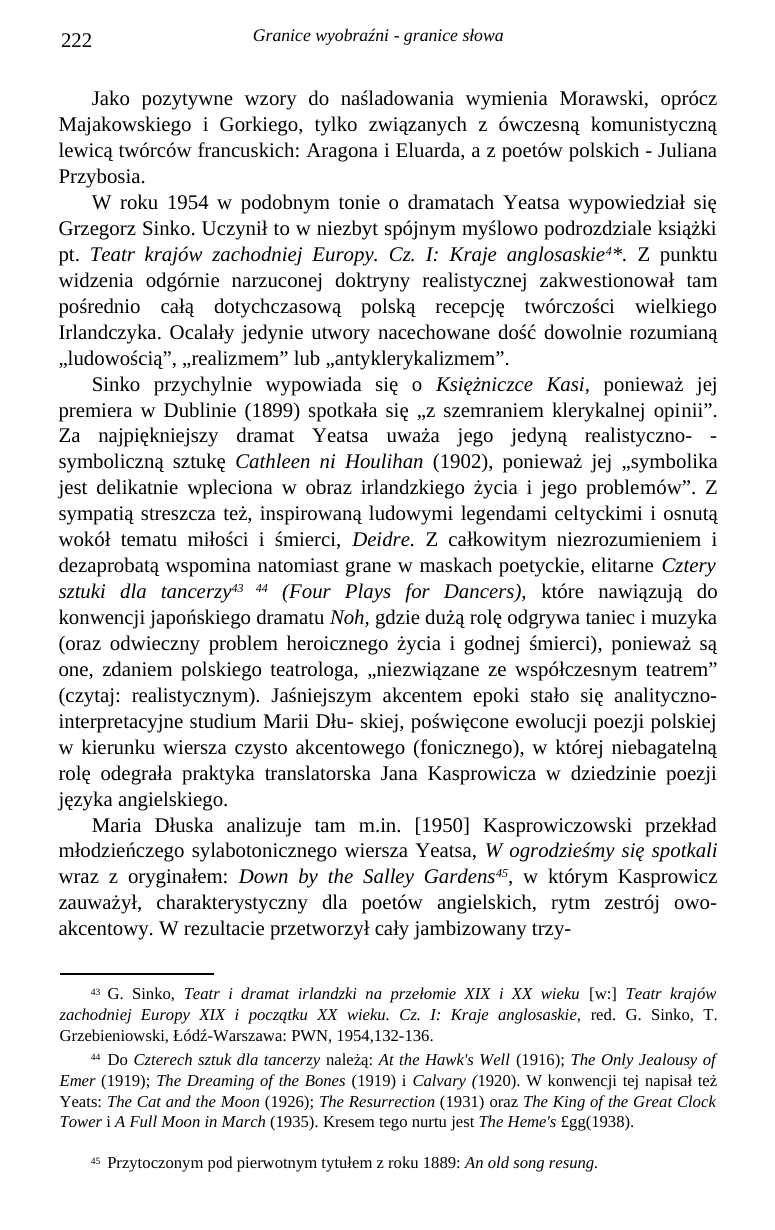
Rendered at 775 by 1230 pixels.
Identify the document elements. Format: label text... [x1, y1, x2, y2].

text 43 G. Sinko, Teatr i dramat irlandzki na przełomie XIX i XX wieku [w:] Teatr krajów zachodniej Europy XIX i początku XX wieku. Cz. I: Kraje anglosaskie, red. G. Sinko, T. Grzebieniowski, Łódź-Warszawa: PWN, 1954,132-136. [59, 984, 718, 1045]
text Sinko przychylnie wypowiada się o Księżniczce Kasi, ponieważ jej premiera w Dublinie (1899) spotkała się „z szemraniem klerykalnej opi­nii”. Za najpiękniejszy dramat Yeatsa uważa jego jedyną realistyczno- -symboliczną sztukę Cathleen ni Houlihan (1902), ponieważ jej „symbo­lika jest delikatnie wpleciona w obraz irlandzkiego życia i jego proble­mów”. Z sympatią streszcza też, inspirowaną ludowymi legendami cel­tyckimi i osnutą wokół tematu miłości i śmierci, Deidre. Z całkowitym niezrozumieniem i dezaprobatą wspomina natomiast grane w maskach poetyckie, elitarne Cztery sztuki dla tancerzy43 44 (Four Plays for Dancers), które nawiązują do konwencji japońskiego dramatu Noh, gdzie dużą rolę odgrywa taniec i muzyka (oraz odwieczny problem heroicznego życia i godnej śmierci), ponieważ są one, zdaniem polskiego teatrologa, „nie­związane ze współczesnym teatrem” (czytaj: realistycznym). Jaśniejszym akcentem epoki stało się analityczno-interpretacyjne studium Marii Dłu- skiej, poświęcone ewolucji poezji polskiej w kierunku wiersza czysto akcentowego (fonicznego), w której niebagatelną rolę odegrała praktyka translatorska Jana Kasprowicza w dziedzinie poezji języka angielskiego. [58, 372, 718, 811]
text 222 [61, 28, 98, 52]
text 44 Do Czterech sztuk dla tancerzy należą: At the Hawk's Well (1916); The Only Jeal­ousy of Emer (1919); The Dreaming of the Bones (1919) i Calvary (1920). W konwencji tej napisał też Yeats: The Cat and the Moon (1926); The Resurrection (1931) oraz The King of the Great Clock Tower i A Full Moon in March (1935). Kresem tego nurtu jest The Heme's £gg(1938). [59, 1050, 718, 1131]
text W roku 1954 w podobnym tonie o dramatach Yeatsa wypowiedział się Grzegorz Sinko. Uczynił to w niezbyt spójnym myślowo podrozdziale książki pt. Teatr krajów zachodniej Europy. Cz. I: Kraje anglosaskie4*. Z punktu widzenia odgórnie narzuconej doktryny realistycznej zakwe­stionował tam pośrednio całą dotychczasową polską recepcję twórczości wielkiego Irlandczyka. Ocalały jedynie utwory nacechowane dość do­wolnie rozumianą „ludowością”, „realizmem” lub „antyklerykalizmem”. [58, 190, 718, 370]
text Granice wyobraźni - granice słowa [253, 25, 523, 45]
text Maria Dłuska analizuje tam m.in. [1950] Kasprowiczowski przekład młodzieńczego sylabotonicznego wiersza Yeatsa, W ogrodzieśmy się spotkali wraz z oryginałem: Down by the Salley Gardens45, w którym Kasprowicz zauważył, charakterystyczny dla poetów angielskich, rytm zestrój owo-akcentowy. W rezultacie przetworzył cały jambizowany trzy- [58, 812, 718, 940]
text 45 Przytoczonym pod pierwotnym tytułem z roku 1889: An old song resung. [59, 1153, 718, 1172]
text Jako pozytywne wzory do naśladowania wymienia Morawski, oprócz Majakowskiego i Gorkiego, tylko związanych z ówczesną komunistyczną lewicą twórców francuskich: Aragona i Eluarda, a z poetów polskich - Juliana Przybosia. [58, 86, 718, 188]
